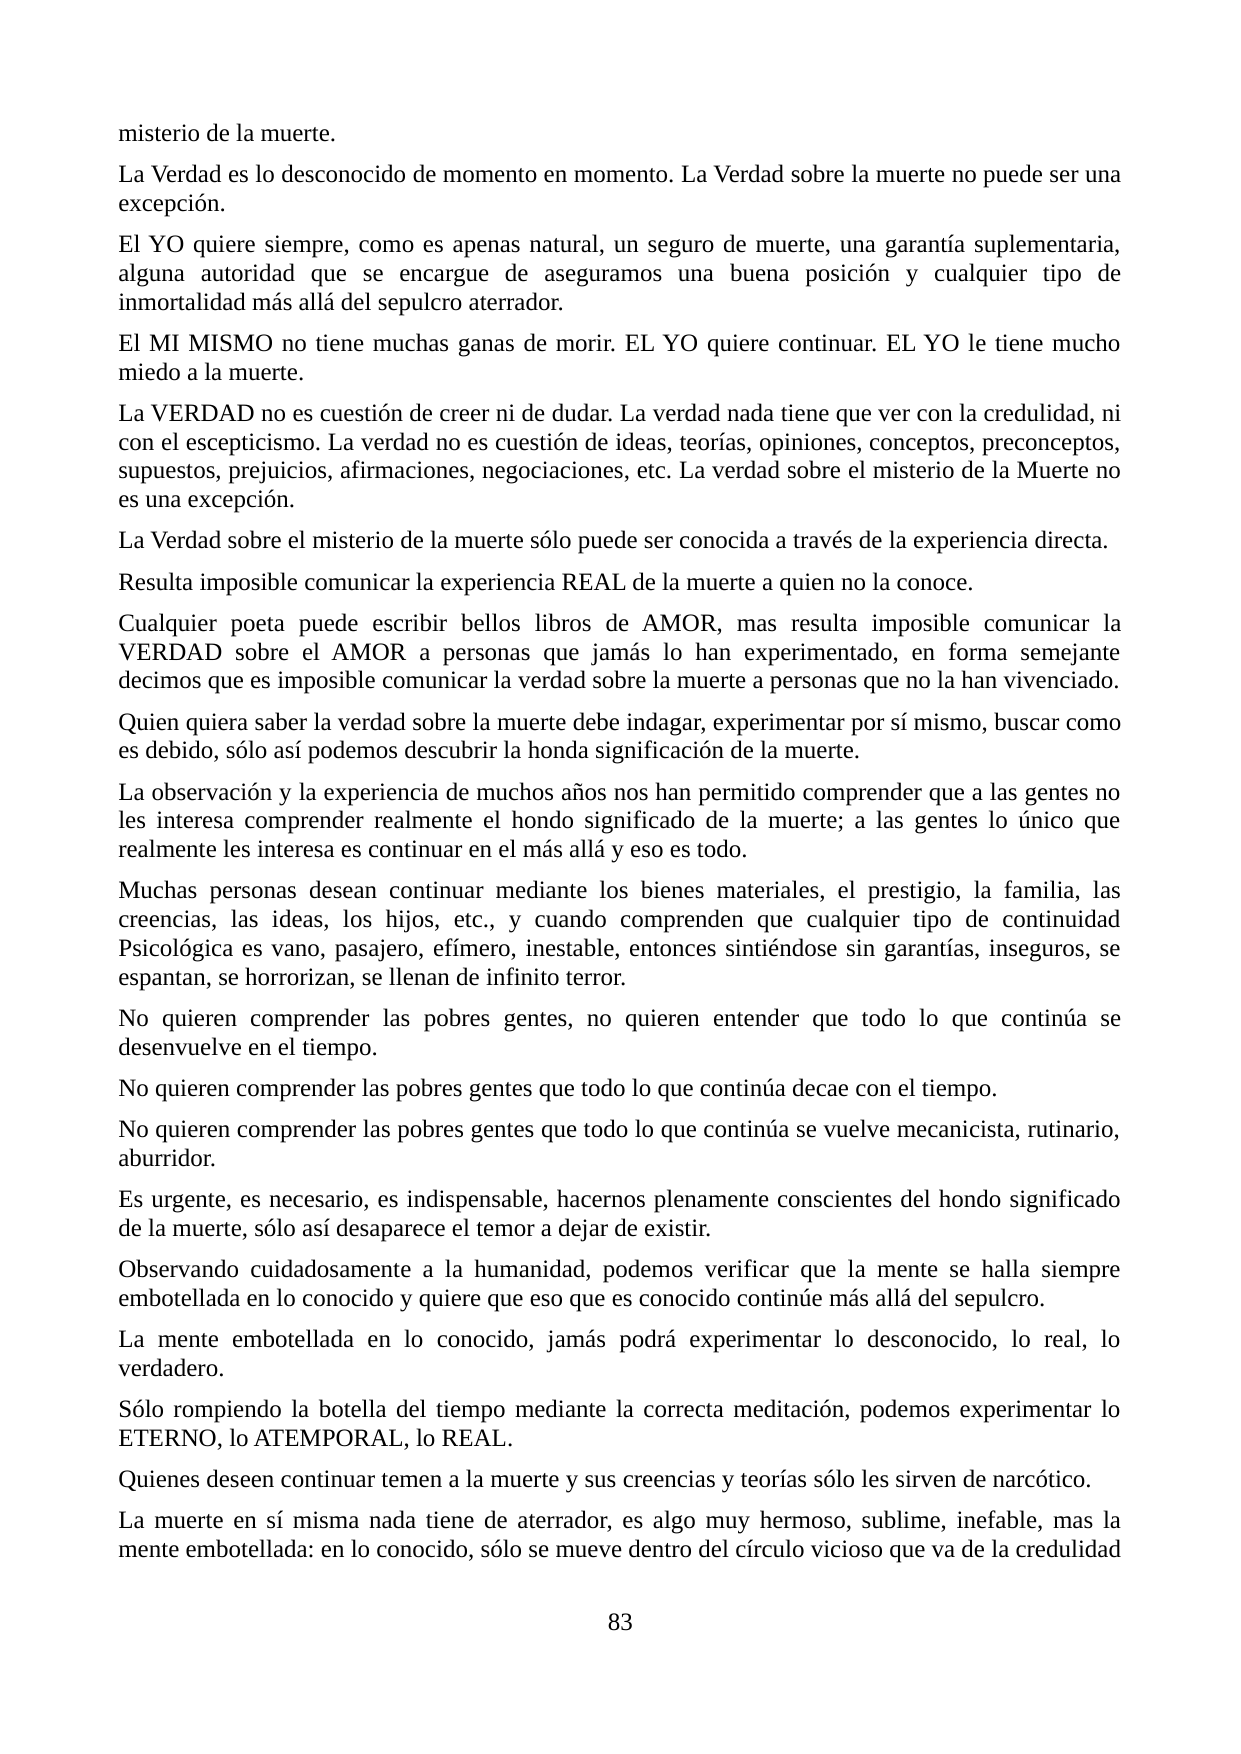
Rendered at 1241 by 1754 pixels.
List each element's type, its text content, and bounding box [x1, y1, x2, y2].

text La Verdad es lo desconocido de momento en momento. La Verdad sobre la muerte no puede ser una excepción. [118, 159, 1122, 217]
text Cualquier poeta puede escribir bellos libros de AMOR, mas resulta imposible comunicar la VERDAD sobre el AMOR a personas que jamás lo han experimentado, en forma semejante decimos que es imposible comunicar la verdad sobre la muerte a personas que no la han vivenciado. [118, 608, 1122, 694]
text La VERDAD no es cuestión de creer ni de dudar. La verdad nada tiene que ver con la credulidad, ni con el escepticismo. La verdad no es cuestión de ideas, teorías, opiniones, conceptos, preconceptos, supuestos, prejuicios, afirmaciones, negociaciones, etc. La verdad sobre el misterio de la Muerte no es una excepción. [118, 398, 1122, 513]
text La observación y la experiencia de muchos años nos han permitido comprender que a las gentes no les interesa comprender realmente el hondo significado de la muerte; a las gentes lo único que realmente les interesa es continuar en el más allá y eso es todo. [118, 777, 1122, 863]
text No quieren comprender las pobres gentes que todo lo que continúa se vuelve mecanicista, rutinario, aburridor. [118, 1114, 1122, 1172]
text Sólo rompiendo la botella del tiempo mediante la correcta meditación, podemos experimentar lo ETERNO, lo ATEMPORAL, lo REAL. [118, 1394, 1122, 1452]
text Es urgente, es necesario, es indispensable, hacernos plenamente conscientes del hondo significado de la muerte, sólo así desaparece el temor a dejar de existir. [118, 1184, 1122, 1242]
text La muerte en sí misma nada tiene de aterrador, es algo muy hermoso, sublime, inefable, mas la mente embotellada: en lo conocido, sólo se mueve dentro del círculo vicioso que va de la credulidad [118, 1506, 1122, 1563]
text La Verdad sobre el misterio de la muerte sólo puede ser conocida a través de la experiencia directa. [118, 526, 1122, 554]
text Quien quiera saber la verdad sobre la muerte debe indagar, experimentar por sí mismo, buscar como es debido, sólo así podemos descubrir la honda significación de la muerte. [118, 707, 1122, 764]
text Observando cuidadosamente a la humanidad, podemos verificar que la mente se halla siempre embotellada en lo conocido y quiere que eso que es conocido continúe más allá del sepulcro. [118, 1254, 1122, 1312]
text La mente embotellada en lo conocido, jamás podrá experimentar lo desconocido, lo real, lo verdadero. [118, 1324, 1122, 1382]
text El MI MISMO no tiene muchas ganas de morir. EL YO quiere continuar. EL YO le tiene mucho miedo a la muerte. [118, 328, 1122, 386]
text No quieren comprender las pobres gentes, no quieren entender que todo lo que continúa se desenvuelve en el tiempo. [118, 1003, 1122, 1061]
text misterio de la muerte. [118, 118, 1122, 147]
text El YO quiere siempre, como es apenas natural, un seguro de muerte, una garantía suplementaria, alguna autoridad que se encargue de aseguramos una buena posición y cualquier tipo de inmortalidad más allá del sepulcro aterrador. [118, 229, 1122, 316]
text Quienes deseen continuar temen a la muerte y sus creencias y teorías sólo les sirven de narcótico. [118, 1464, 1122, 1493]
text Muchas personas desean continuar mediante los bienes materiales, el prestigio, la familia, las creencias, las ideas, los hijos, etc., y cuando comprenden que cualquier tipo de continuidad Psicológica es vano, pasajero, efímero, inestable, entonces sintiéndose sin garantías, inseguros, se espantan, se horrorizan, se llenan de infinito terror. [118, 876, 1122, 991]
text Resulta imposible comunicar la experiencia REAL de la muerte a quien no la conoce. [118, 567, 1122, 596]
text No quieren comprender las pobres gentes que todo lo que continúa decae con el tiempo. [118, 1073, 1122, 1102]
